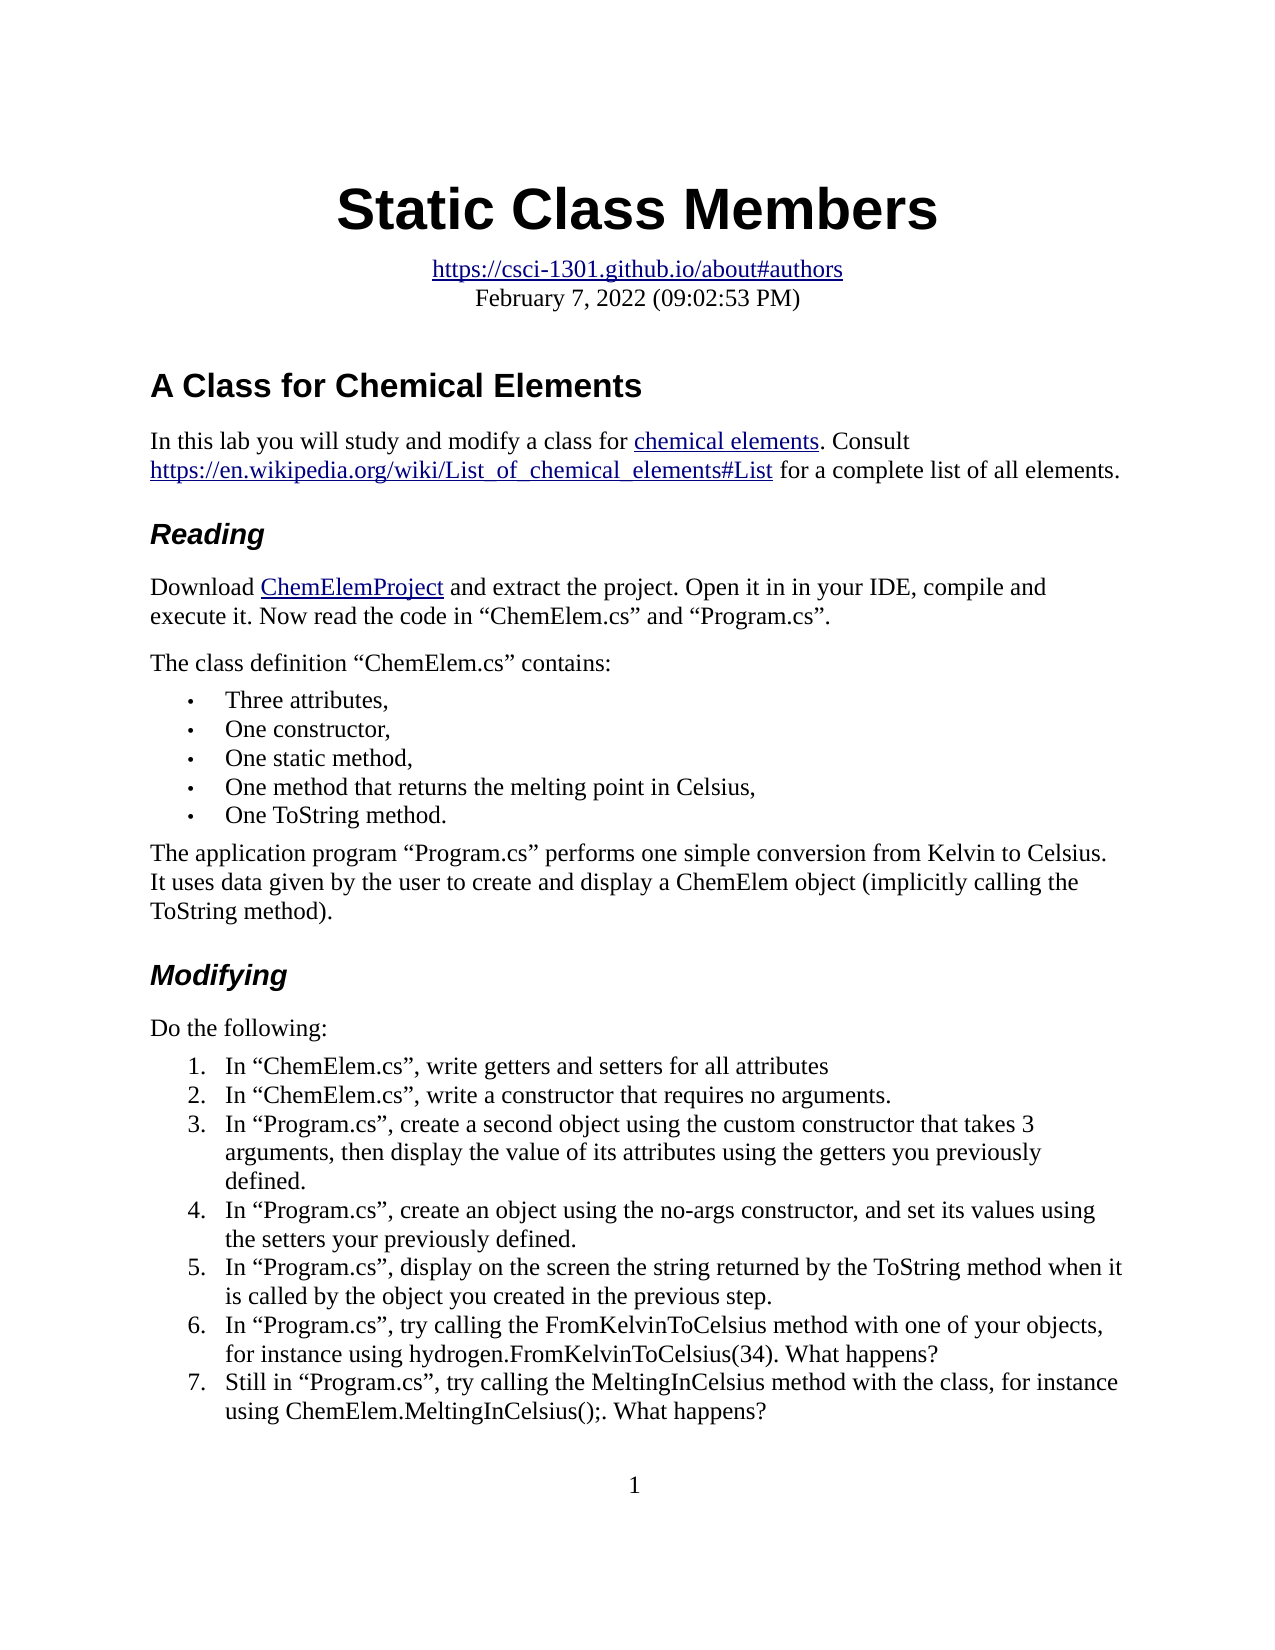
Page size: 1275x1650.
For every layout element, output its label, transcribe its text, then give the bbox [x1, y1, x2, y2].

text Do the following: [150, 1013, 1125, 1042]
list In “Program.cs”, try calling the FromKelvinToCelsius method with one of your objects, for instance using hydrogen.FromKelvinToCelsius(34). What happens? [187, 1310, 1125, 1367]
subtitle Modifying [150, 958, 1125, 992]
subtitle A Class for Chemical Elements [150, 366, 1125, 404]
title Static Class Members [150, 175, 1125, 242]
list Still in “Program.cs”, try calling the MeltingInCelsius method with the class, for instance using ChemElem.MeltingInCelsius();. What happens? [187, 1367, 1125, 1425]
list One ToString method. [187, 801, 1125, 829]
list In “Program.cs”, create a second object using the custom constructor that takes 3 arguments, then display the value of its attributes using the getters you previously defined. [187, 1109, 1125, 1195]
text https://csci-1301.github.io/about#authors [150, 254, 1125, 283]
text Download ChemElemProject and extract the project. Open it in in your IDE, compile and execute it. Now read the code in “ChemElem.cs” and “Program.cs”. [150, 572, 1125, 630]
list In “Program.cs”, display on the screen the string returned by the ToString method when it is called by the object you created in the previous step. [187, 1252, 1125, 1310]
list In “ChemElem.cs”, write getters and setters for all attributes [187, 1051, 1125, 1080]
text The class definition “ChemElem.cs” contains: [150, 648, 1125, 677]
list One constructor, [187, 714, 1125, 743]
list One method that returns the melting point in Celsius, [187, 772, 1125, 801]
text The application program “Program.cs” performs one simple conversion from Kelvin to Celsius. It uses data given by the user to create and display a ChemElem object (implicitly calling the ToString method). [150, 838, 1125, 924]
list Three attributes, [187, 686, 1125, 714]
list In “Program.cs”, create an object using the no-args constructor, and set its values using the setters your previously defined. [187, 1195, 1125, 1252]
list One static method, [187, 743, 1125, 772]
list In “ChemElem.cs”, write a constructor that requires no arguments. [187, 1080, 1125, 1109]
text In this lab you will study and modify a class for chemical elements. Consult https://en.wikipedia.org/wiki/List_of_chemical_elements#List for a complete list of all elements. [150, 426, 1125, 483]
subtitle Reading [150, 517, 1125, 551]
text February 7, 2022 (09:02:53 PM) [150, 283, 1125, 312]
